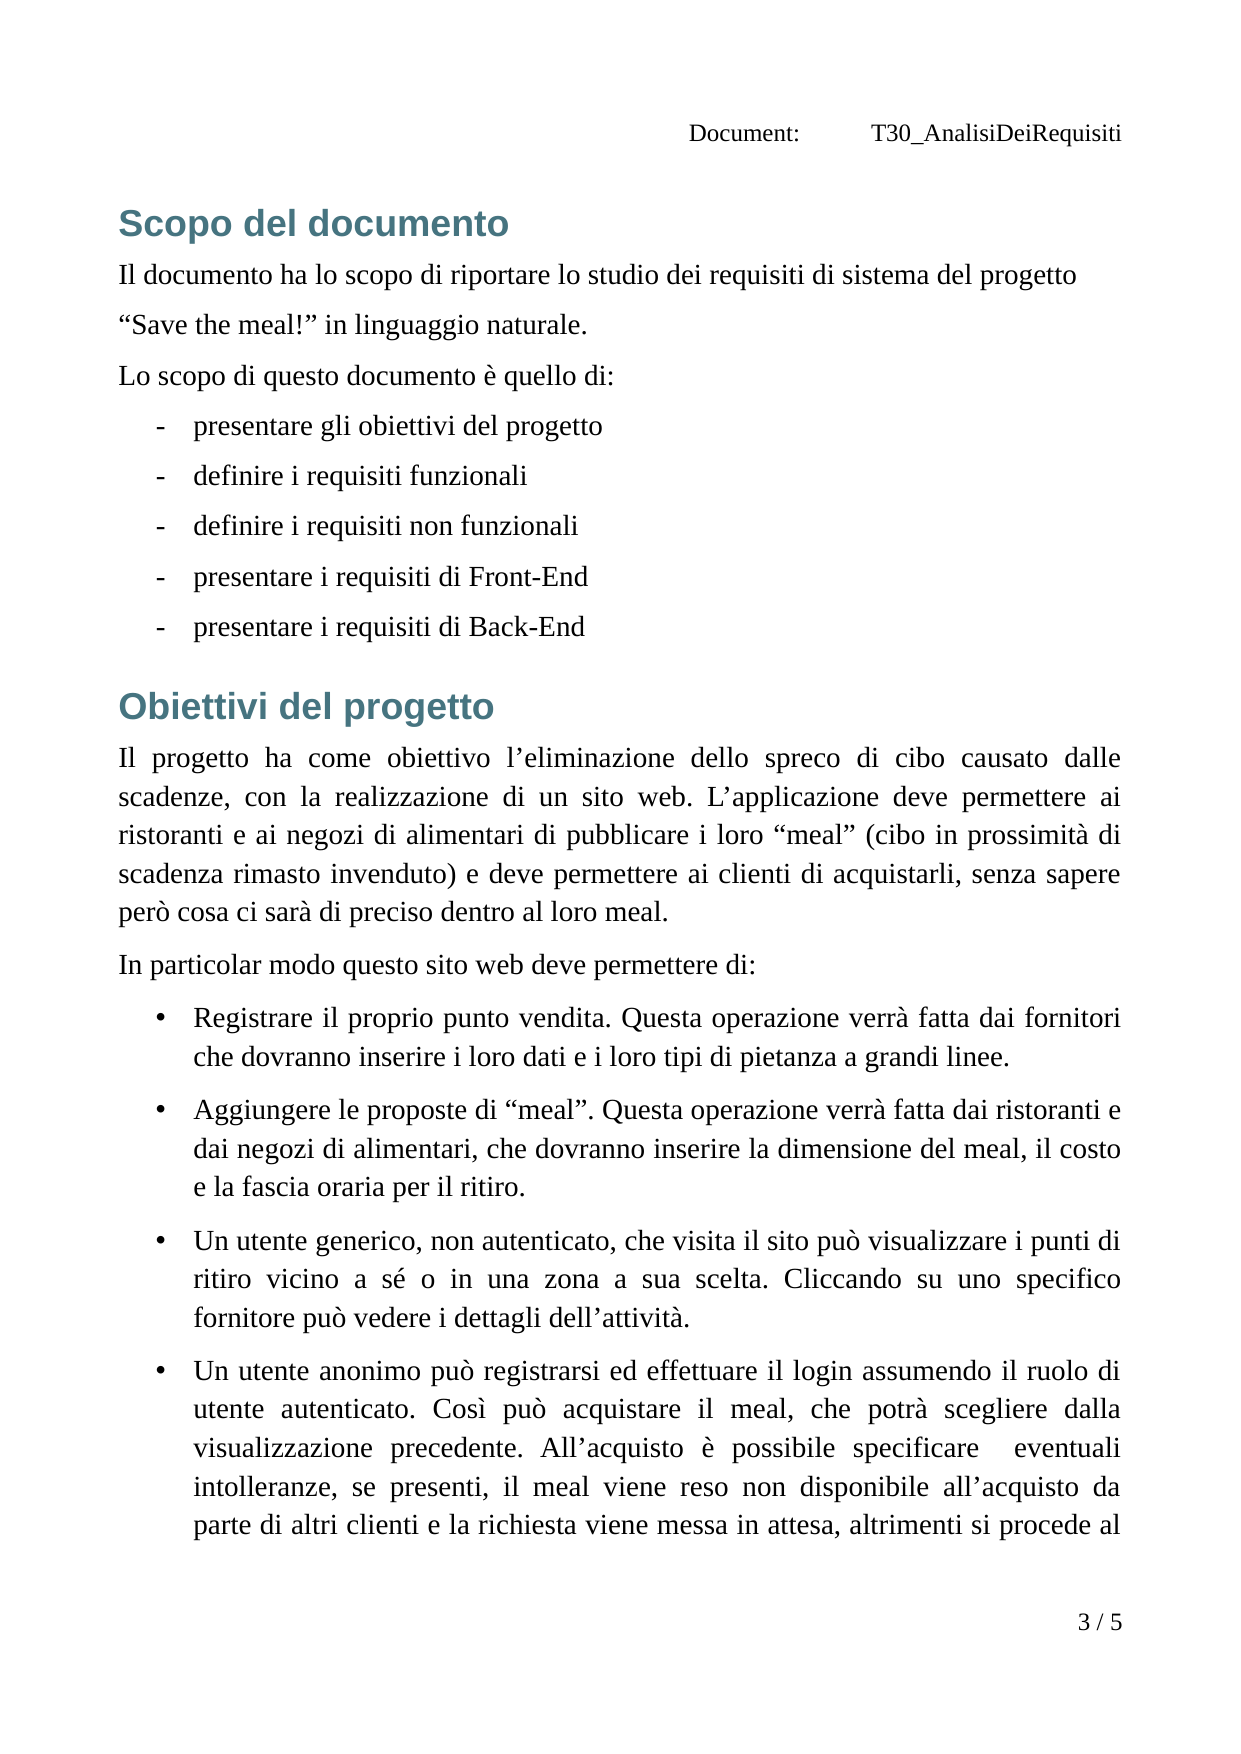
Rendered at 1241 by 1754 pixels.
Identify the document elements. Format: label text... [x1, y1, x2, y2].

list Un utente anonimo può registrarsi ed effettuare il login assumendo il ruolo di utente autenticato. Così può acquistare il meal, che potrà scegliere dalla visualizzazione precedente. All’acquisto è possibile specificare eventuali intolleranze, se presenti, il meal viene reso non disponibile all’acquisto da parte di altri clienti e la richiesta viene messa in attesa, altrimenti si procede al [156, 1353, 1122, 1541]
list Un utente generico, non autenticato, che visita il sito può visualizzare i punti di ritiro vicino a sé o in una zona a sua scelta. Cliccando su uno specifico fornitore può vedere i dettagli dell’attività. [156, 1223, 1122, 1333]
text Il documento ha lo scopo di riportare lo studio dei requisiti di sistema del progetto “Save the meal!” in linguaggio naturale. [118, 257, 1122, 341]
list presentare gli obiettivi del progetto [156, 408, 1122, 441]
list presentare i requisiti di Front-End [156, 559, 1122, 592]
list definire i requisiti funzionali [156, 458, 1122, 492]
list Registrare il proprio punto vendita. Questa operazione verrà fatta dai fornitori che dovranno inserire i loro dati e i loro tipi di pietanza a grandi linee. [156, 1001, 1122, 1073]
subtitle Scopo del documento [118, 201, 1122, 244]
text Lo scopo di questo documento è quello di: [118, 358, 1122, 391]
list Aggiungere le proposte di “meal”. Questa operazione verrà fatta dai ristoranti e dai negozi di alimentari, che dovranno inserire la dimensione del meal, il costo e la fascia oraria per il ritiro. [156, 1092, 1122, 1203]
subtitle Obiettivi del progetto [118, 684, 1122, 728]
text Il progetto ha come obiettivo l’eliminazione dello spreco di cibo causato dalle scadenze, con la realizzazione di un sito web. L’applicazione deve permettere ai ristoranti e ai negozi di alimentari di pubblicare i loro “meal” (cibo in prossimità di scadenza rimasto invenduto) e deve permettere ai clienti di acquistarli, senza sapere però cosa ci sarà di preciso dentro al loro meal. [118, 740, 1122, 928]
list presentare i requisiti di Back-End [156, 609, 1122, 643]
text In particolar modo questo sito web deve permettere di: [118, 947, 1122, 981]
list definire i requisiti non funzionali [156, 508, 1122, 542]
